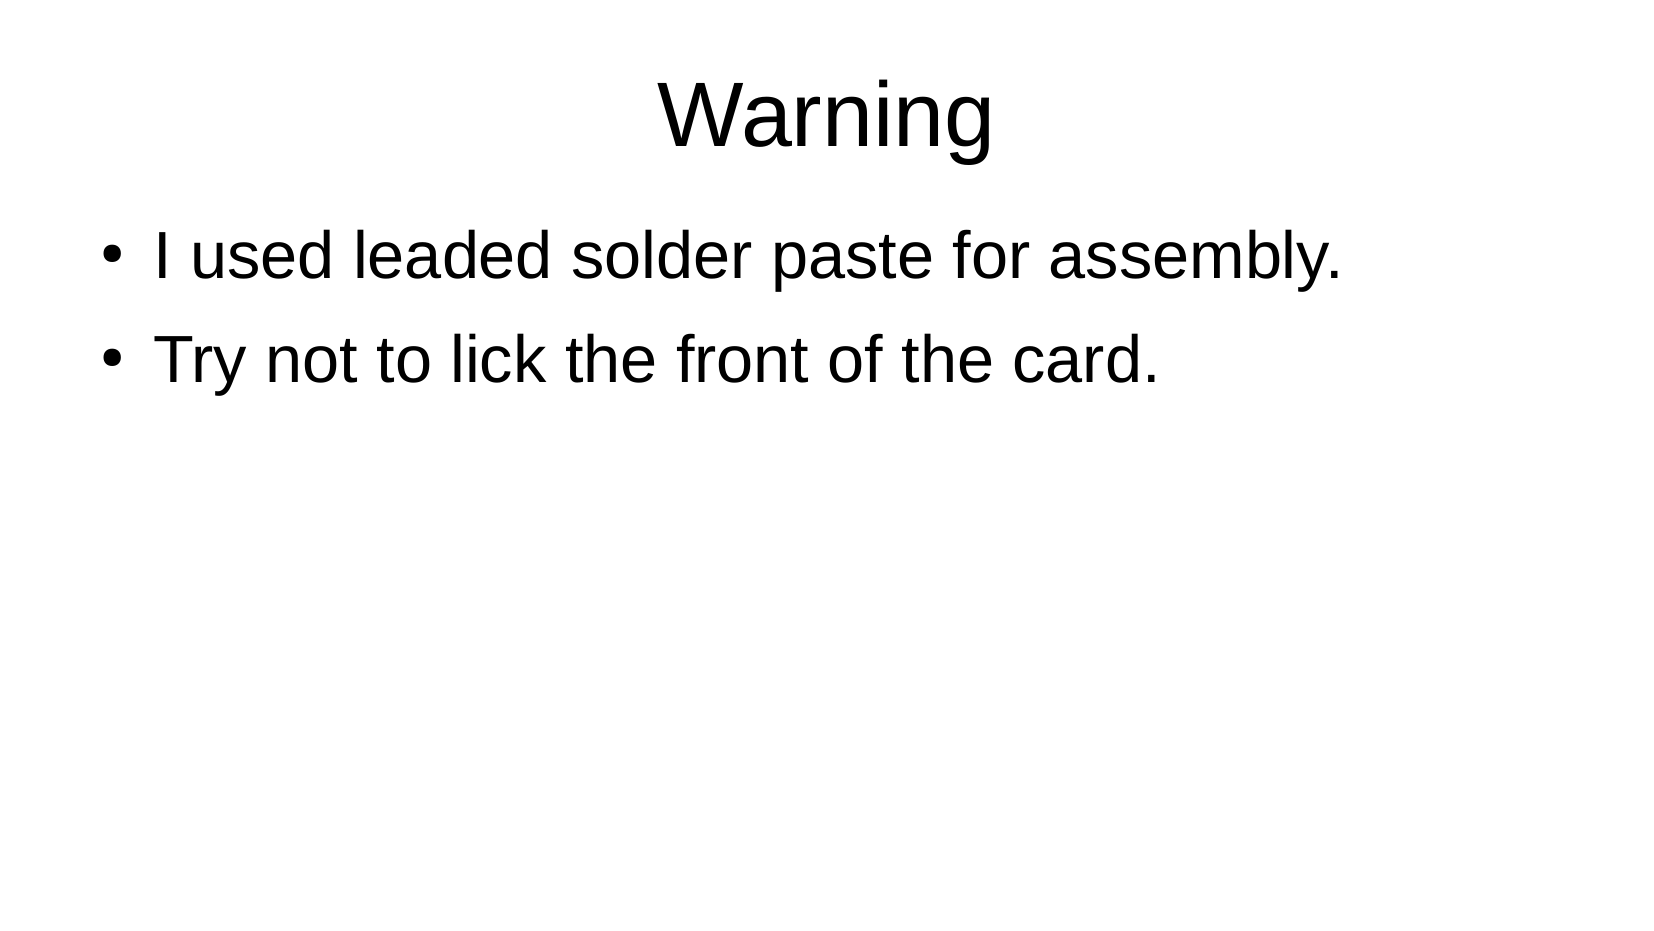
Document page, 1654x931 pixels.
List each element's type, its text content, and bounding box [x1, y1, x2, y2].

title Warning [82, 37, 1571, 193]
list I used leaded solder paste for assembly. Try not to lick the front of the card. [82, 217, 1571, 758]
